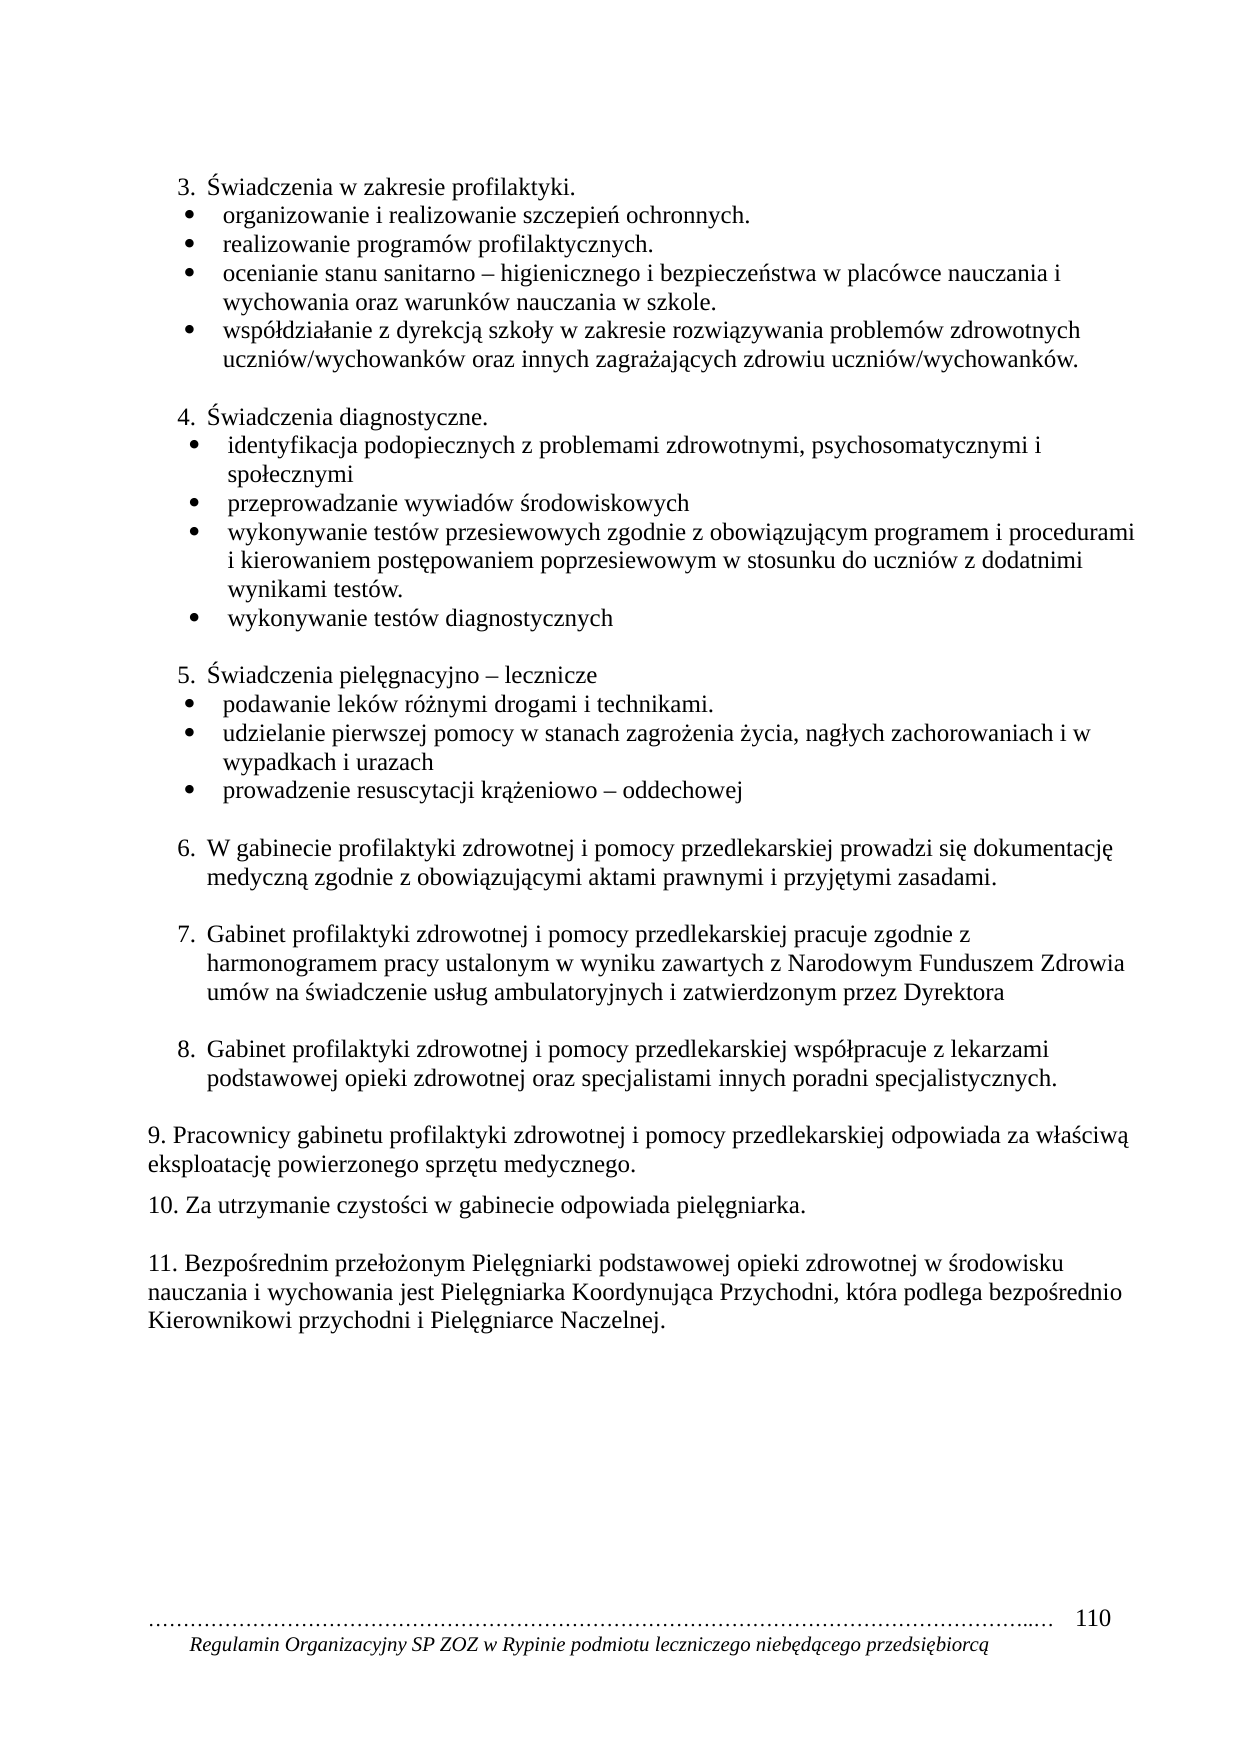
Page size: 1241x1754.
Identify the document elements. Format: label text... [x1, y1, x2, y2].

list ocenianie stanu sanitarno – higienicznego i bezpieczeństwa w placówce nauczania i wychowania oraz warunków nauczania w szkole. [185, 258, 1137, 315]
list realizowanie programów profilaktycznych. [185, 229, 1137, 258]
list podawanie leków różnymi drogami i technikami. [185, 689, 1137, 718]
list 11. Bezpośrednim przełożonym Pielęgniarki podstawowej opieki zdrowotnej w środowisku nauczania i wychowania jest Pielęgniarka Koordynująca Przychodni, która podlega bezpośrednio Kierownikowi przychodni i Pielęgniarce Naczelnej. [148, 1248, 1137, 1334]
list 3. Świadczenia w zakresie profilaktyki. [177, 172, 1137, 200]
list prowadzenie resuscytacji krążeniowo – oddechowej [185, 775, 1137, 804]
list 8. Gabinet profilaktyki zdrowotnej i pomocy przedlekarskiej współpracuje z lekarzami podstawowej opieki zdrowotnej oraz specjalistami innych poradni specjalistycznych. [177, 1034, 1137, 1092]
list wykonywanie testów diagnostycznych [190, 603, 1137, 632]
list współdziałanie z dyrekcją szkoły w zakresie rozwiązywania problemów zdrowotnych uczniów/wychowanków oraz innych zagrażających zdrowiu uczniów/wychowanków. [185, 315, 1137, 373]
list wykonywanie testów przesiewowych zgodnie z obowiązującym programem i procedurami i kierowaniem postępowaniem poprzesiewowym w stosunku do uczniów z dodatnimi wynikami testów. [190, 517, 1137, 603]
text 9. Pracownicy gabinetu profilaktyki zdrowotnej i pomocy przedlekarskiej odpowiada za właściwą eksploatację powierzonego sprzętu medycznego. [148, 1120, 1137, 1178]
list 6. W gabinecie profilaktyki zdrowotnej i pomocy przedlekarskiej prowadzi się dokumentację medyczną zgodnie z obowiązującymi aktami prawnymi i przyjętymi zasadami. [177, 833, 1137, 890]
list udzielanie pierwszej pomocy w stanach zagrożenia życia, nagłych zachorowaniach i w wypadkach i urazach [185, 718, 1137, 775]
list 7. Gabinet profilaktyki zdrowotnej i pomocy przedlekarskiej pracuje zgodnie z harmonogramem pracy ustalonym w wyniku zawartych z Narodowym Funduszem Zdrowia umów na świadczenie usług ambulatoryjnych i zatwierdzonym przez Dyrektora [177, 919, 1137, 1005]
list 5. Świadczenia pielęgnacyjno – lecznicze [177, 660, 1137, 689]
list 10. Za utrzymanie czystości w gabinecie odpowiada pielęgniarka. [148, 1190, 1137, 1219]
list 4. Świadczenia diagnostyczne. [177, 402, 1137, 430]
list przeprowadzanie wywiadów środowiskowych [190, 488, 1137, 517]
list identyfikacja podopiecznych z problemami zdrowotnymi, psychosomatycznymi i społecznymi [190, 430, 1137, 488]
list organizowanie i realizowanie szczepień ochronnych. [185, 200, 1137, 229]
